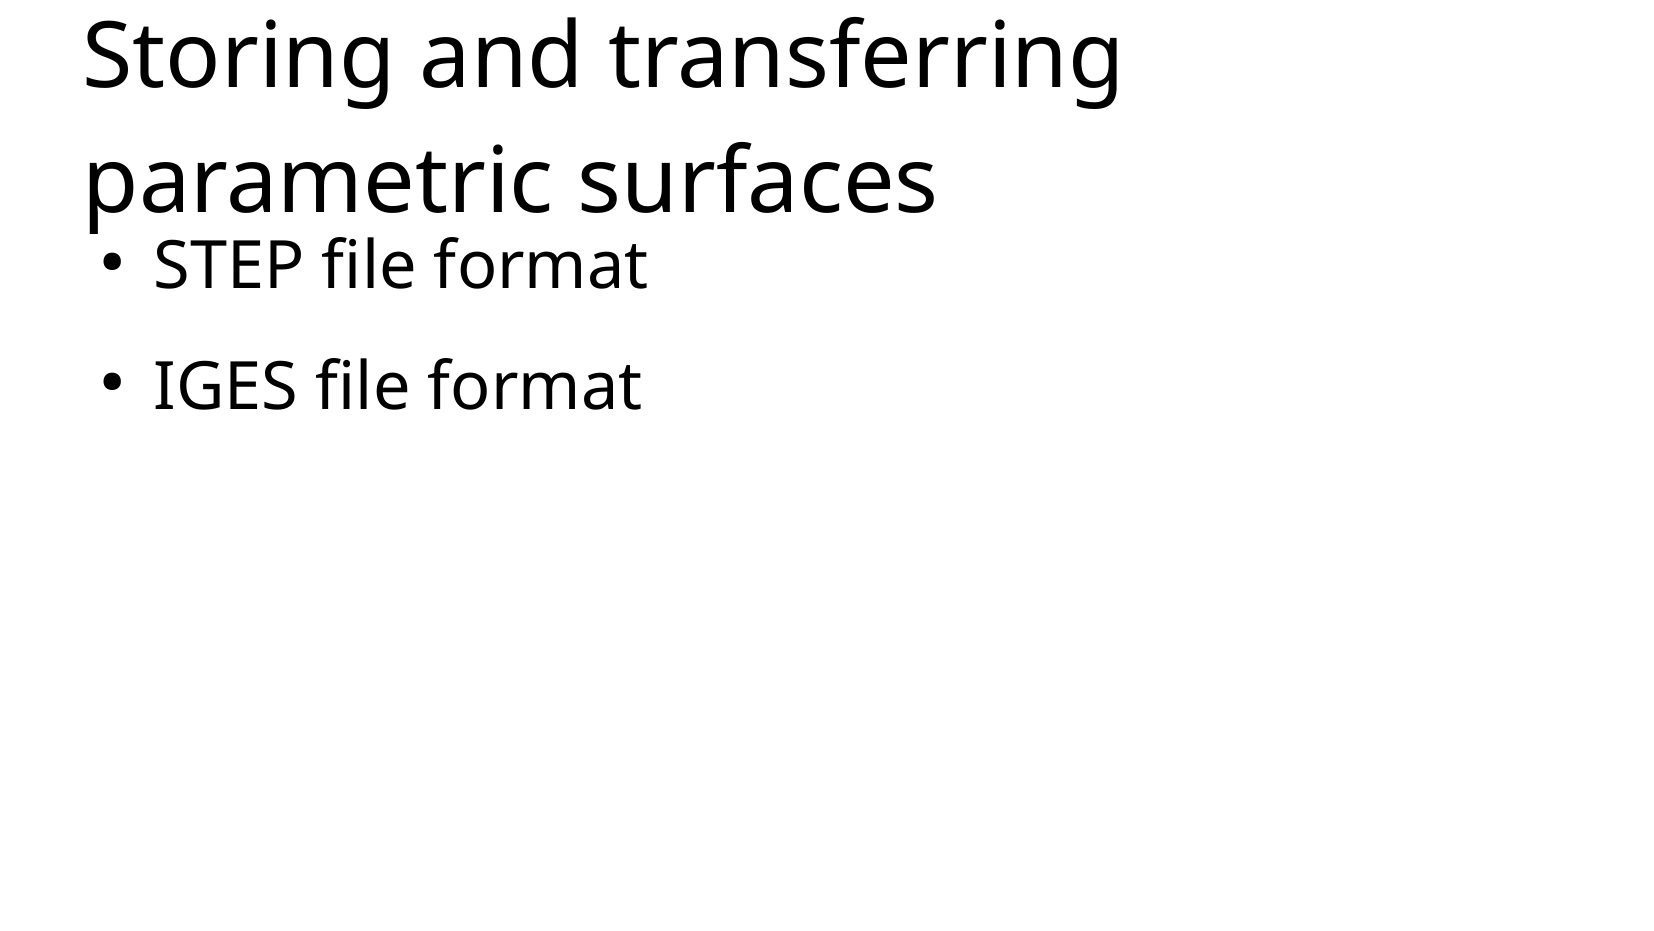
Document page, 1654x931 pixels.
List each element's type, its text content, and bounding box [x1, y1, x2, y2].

list STEP file format IGES file format [82, 217, 1571, 758]
title Storing and transferring parametric surfaces [82, 37, 1571, 193]
